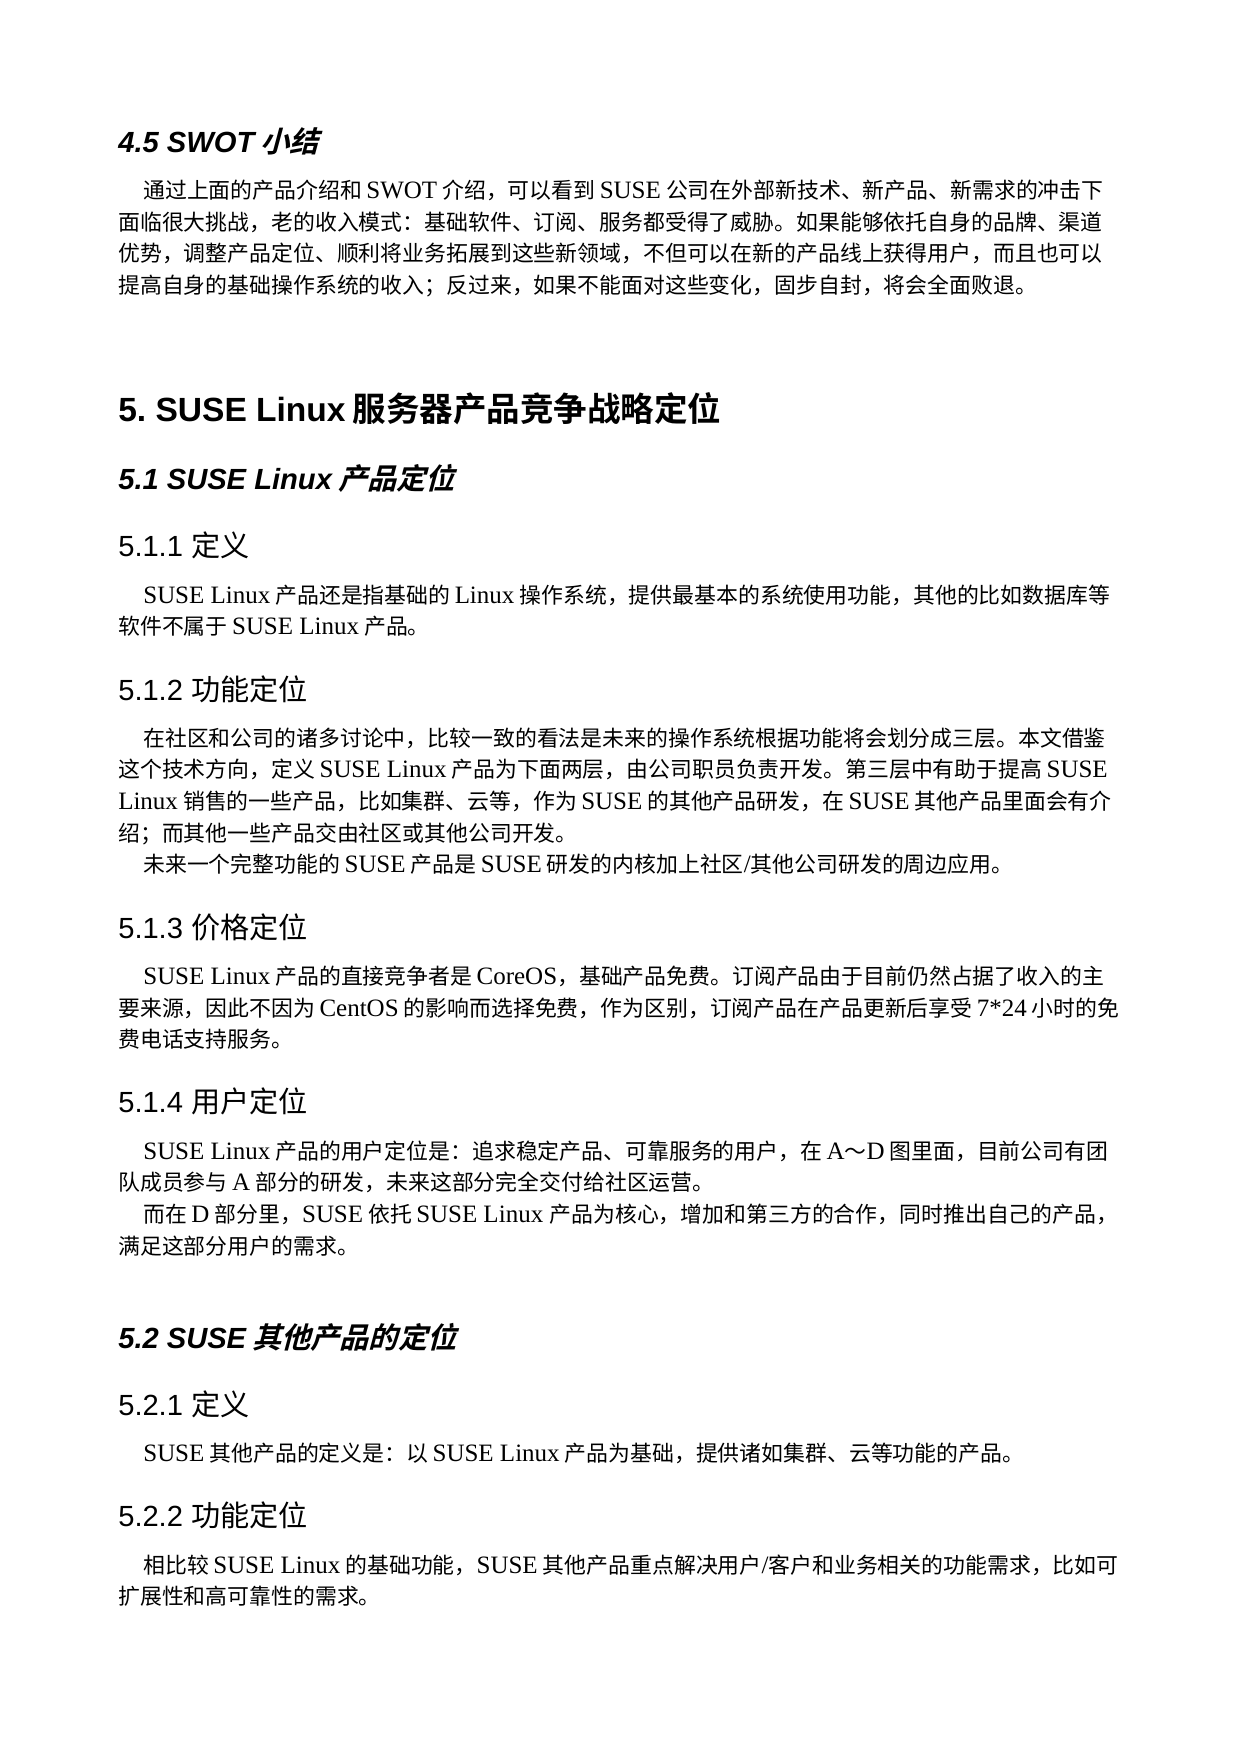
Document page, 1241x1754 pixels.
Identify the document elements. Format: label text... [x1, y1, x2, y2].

text SUSE Linux产品还是指基础的Linux操作系统，提供最基本的系统使用功能，其他的比如数据库等软件不属于SUSE Linux产品。 [118, 578, 1122, 641]
text 而在D部分里，SUSE依托SUSE Linux 产品为核心，增加和第三方的合作，同时推出自己的产品，满足这部分用户的需求。 [118, 1197, 1122, 1260]
subtitle 5.2.1 定义 [118, 1381, 1122, 1424]
subtitle 5.2 SUSE其他产品的定位 [118, 1314, 1122, 1356]
subtitle 4.5 SWOT小结 [118, 118, 1122, 160]
subtitle 5.1.2 功能定位 [118, 666, 1122, 708]
subtitle 5.1.3 价格定位 [118, 904, 1122, 946]
subtitle 5. SUSE Linux服务器产品竞争战略定位 [118, 382, 1122, 431]
text SUSE Linux产品的用户定位是：追求稳定产品、可靠服务的用户，在A～D图里面，目前公司有团队成员参与A部分的研发，未来这部分完全交付给社区运营。 [118, 1134, 1122, 1197]
text SUSE Linux产品的直接竞争者是CoreOS，基础产品免费。订阅产品由于目前仍然占据了收入的主要来源，因此不因为CentOS的影响而选择免费，作为区别，订阅产品在产品更新后享受7*24小时的免费电话支持服务。 [118, 959, 1122, 1054]
text 未来一个完整功能的SUSE产品是SUSE研发的内核加上社区/其他公司研发的周边应用。 [118, 847, 1122, 879]
text 相比较SUSE Linux的基础功能，SUSE其他产品重点解决用户/客户和业务相关的功能需求，比如可扩展性和高可靠性的需求。 [118, 1548, 1122, 1611]
subtitle 5.2.2 功能定位 [118, 1493, 1122, 1535]
subtitle 5.1.1 定义 [118, 523, 1122, 565]
subtitle 5.1 SUSE Linux产品定位 [118, 456, 1122, 498]
subtitle 5.1.4 用户定位 [118, 1079, 1122, 1121]
text 通过上面的产品介绍和SWOT介绍，可以看到SUSE公司在外部新技术、新产品、新需求的冲击下面临很大挑战，老的收入模式：基础软件、订阅、服务都受得了威胁。如果能够依托自身的品牌、渠道优势，调整产品定位、顺利将业务拓展到这些新领域，不但可以在新的产品线上获得用户，而且也可以提高自身的基础操作系统的收入；反过来，如果不能面对这些变化，固步自封，将会全面败退。 [118, 173, 1122, 299]
text SUSE其他产品的定义是：以SUSE Linux产品为基础，提供诸如集群、云等功能的产品。 [118, 1436, 1122, 1468]
text 在社区和公司的诸多讨论中，比较一致的看法是未来的操作系统根据功能将会划分成三层。本文借鉴这个技术方向，定义SUSE Linux产品为下面两层，由公司职员负责开发。第三层中有助于提高SUSE Linux销售的一些产品，比如集群、云等，作为SUSE的其他产品研发，在SUSE其他产品里面会有介绍；而其他一些产品交由社区或其他公司开发。 [118, 721, 1122, 847]
